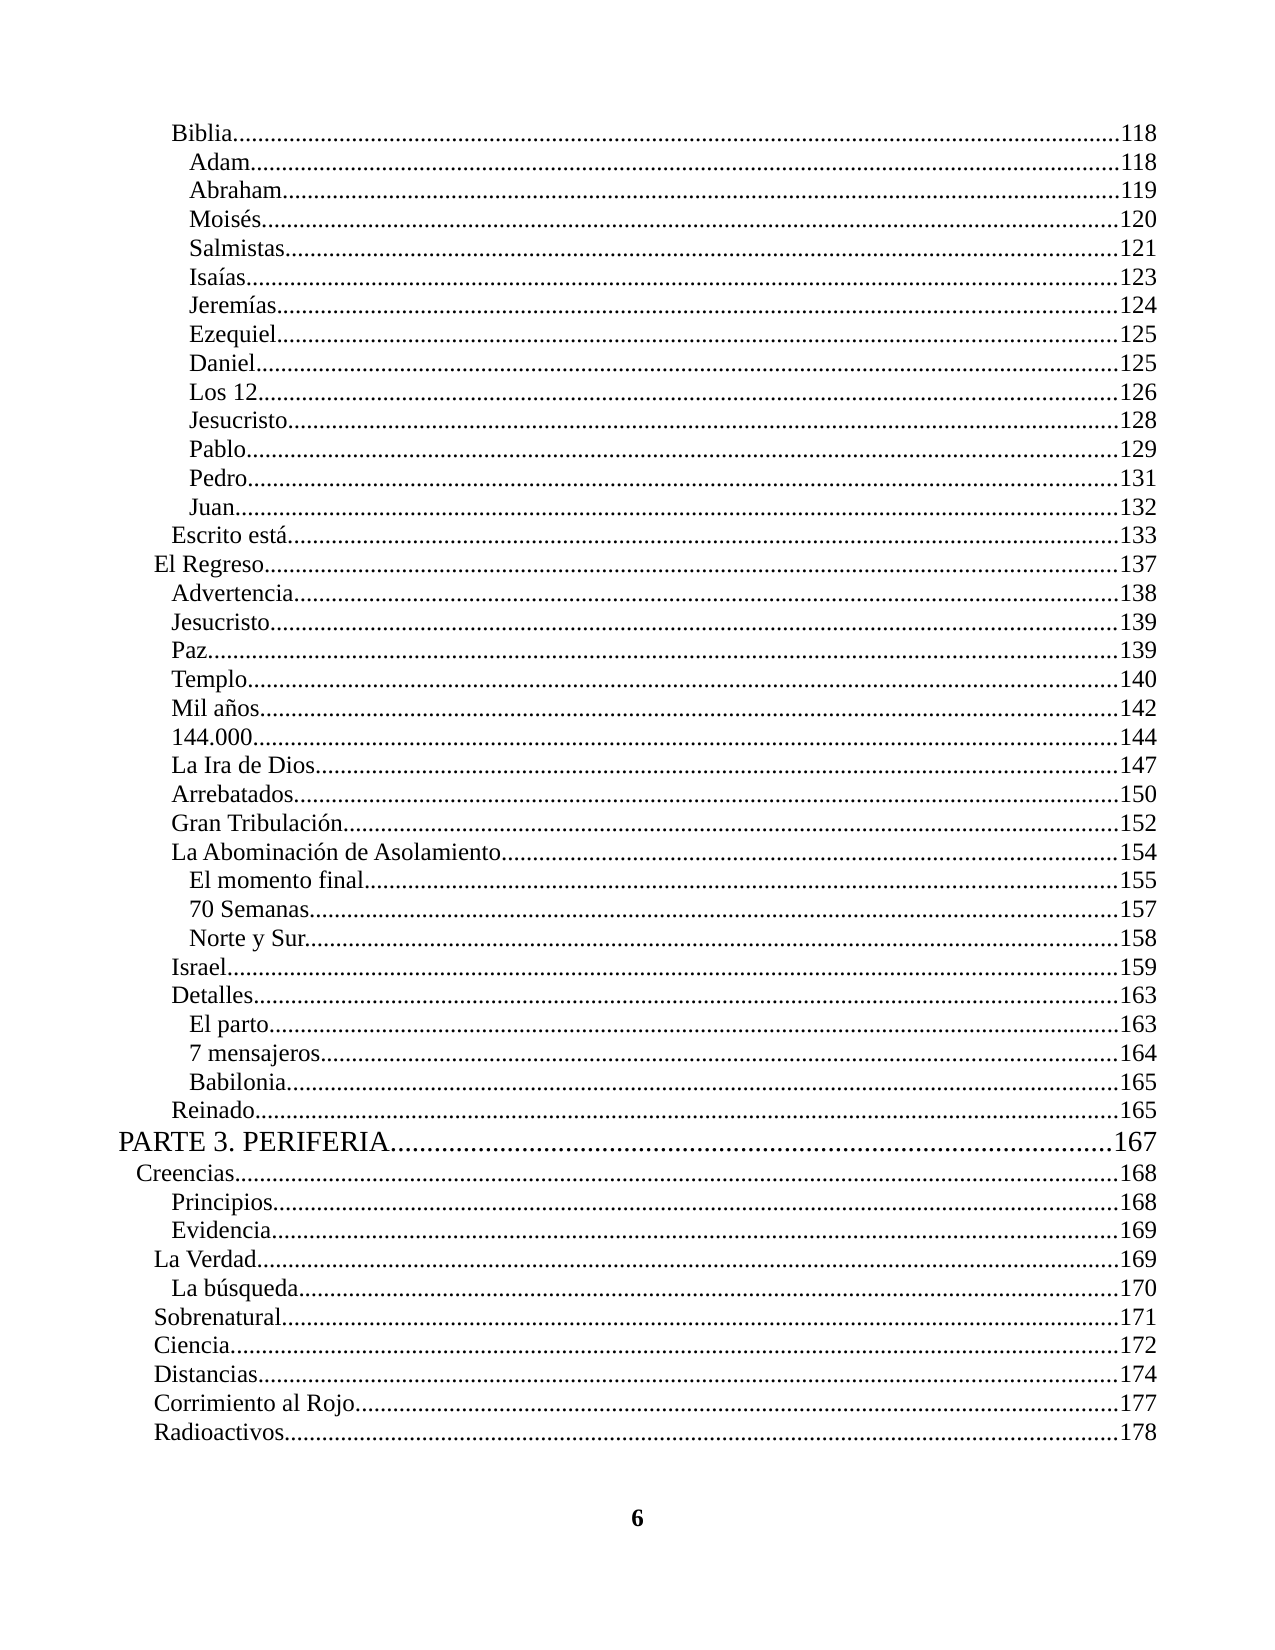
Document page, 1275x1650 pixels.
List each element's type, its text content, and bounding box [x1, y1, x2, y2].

text Templo. 140 [171, 664, 1157, 693]
text Norte y Sur. 158 [189, 923, 1157, 952]
text Abraham. 119 [189, 176, 1157, 204]
text Corrimiento al Rojo. 177 [153, 1388, 1157, 1417]
text Salmistas. 121 [189, 233, 1157, 262]
text Arrebatados. 150 [171, 779, 1157, 808]
text Gran Tribulación. 152 [171, 808, 1157, 837]
text Principios. 168 [171, 1187, 1157, 1215]
text Moisés. 120 [189, 204, 1157, 233]
text Daniel. 125 [189, 348, 1157, 377]
text Creencias. 168 [136, 1158, 1157, 1187]
text Radioactivos. 178 [153, 1417, 1157, 1445]
text Mil años. 142 [171, 693, 1157, 722]
text Jeremías. 124 [189, 291, 1157, 319]
text Juan. 132 [189, 492, 1157, 521]
text El parto. 163 [189, 1009, 1157, 1038]
text Distancias. 174 [153, 1359, 1157, 1388]
text Adam. 118 [189, 147, 1157, 176]
text Los 12. 126 [189, 377, 1157, 406]
text Isaías. 123 [189, 262, 1157, 291]
text 144.000 144 [171, 722, 1157, 751]
text Pablo. 129 [189, 434, 1157, 463]
text Pedro. 131 [189, 463, 1157, 492]
text Evidencia. 169 [171, 1215, 1157, 1244]
text Ciencia. 172 [153, 1330, 1157, 1359]
text 7 mensajeros. 164 [189, 1038, 1157, 1067]
text Paz. 139 [171, 636, 1157, 664]
text El momento final. 155 [189, 866, 1157, 894]
text 70 Semanas. 157 [189, 894, 1157, 923]
text La Abominación de Asolamiento. 154 [171, 837, 1157, 866]
text Escrito está. 133 [171, 521, 1157, 549]
text La búsqueda. 170 [171, 1273, 1157, 1302]
text Jesucristo. 139 [171, 607, 1157, 636]
text La Ira de Dios. 147 [171, 751, 1157, 779]
text El Regreso. 137 [153, 549, 1157, 578]
text Biblia. 118 [171, 118, 1157, 147]
text Jesucristo. 128 [189, 406, 1157, 434]
text La Verdad. 169 [153, 1244, 1157, 1273]
text Advertencia. 138 [171, 578, 1157, 607]
text Detalles. 163 [171, 981, 1157, 1009]
text Sobrenatural. 171 [153, 1302, 1157, 1330]
text Ezequiel. 125 [189, 319, 1157, 348]
text Reinado. 165 [171, 1096, 1157, 1124]
text Babilonia. 165 [189, 1067, 1157, 1096]
text Israel. 159 [171, 952, 1157, 981]
text PARTE 3. PERIFERIA. 167 [118, 1124, 1157, 1158]
